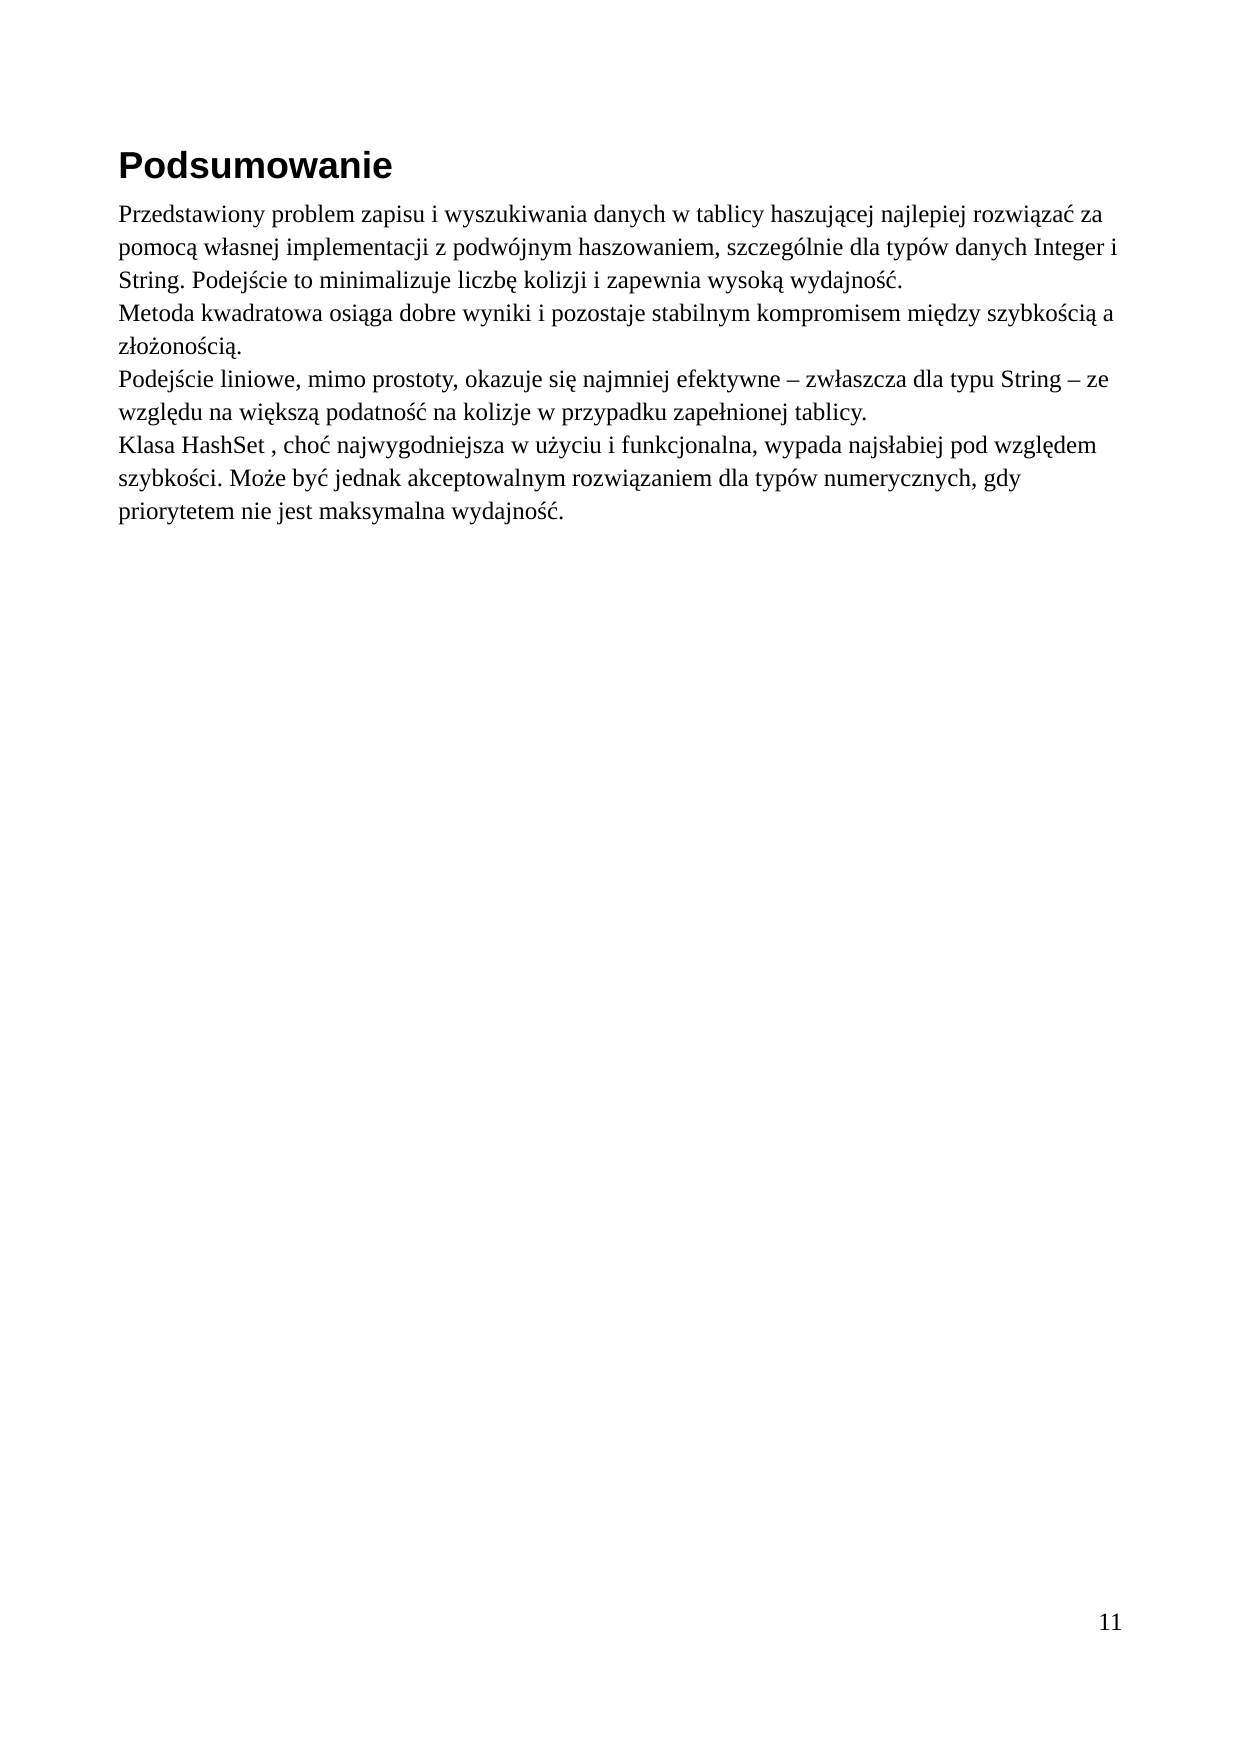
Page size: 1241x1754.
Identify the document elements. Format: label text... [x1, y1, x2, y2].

text Przedstawiony problem zapisu i wyszukiwania danych w tablicy haszującej najlepiej rozwiązać za pomocą własnej implementacji z podwójnym haszowaniem, szczególnie dla typów danych Integer i String. Podejście to minimalizuje liczbę kolizji i zapewnia wysoką wydajność. Metoda kwadratowa osiąga dobre wyniki i pozostaje stabilnym kompromisem między szybkością a złożonością. Podejście liniowe, mimo prostoty, okazuje się najmniej efektywne – zwłaszcza dla typu String – ze względu na większą podatność na kolizje w przypadku zapełnionej tablicy. Klasa HashSet , choć najwygodniejsza w użyciu i funkcjonalna, wypada najsłabiej pod względem szybkości. Może być jednak akceptowalnym rozwiązaniem dla typów numerycznych, gdy priorytetem nie jest maksymalna wydajność. [118, 199, 1122, 525]
subtitle Podsumowanie [118, 143, 1122, 186]
